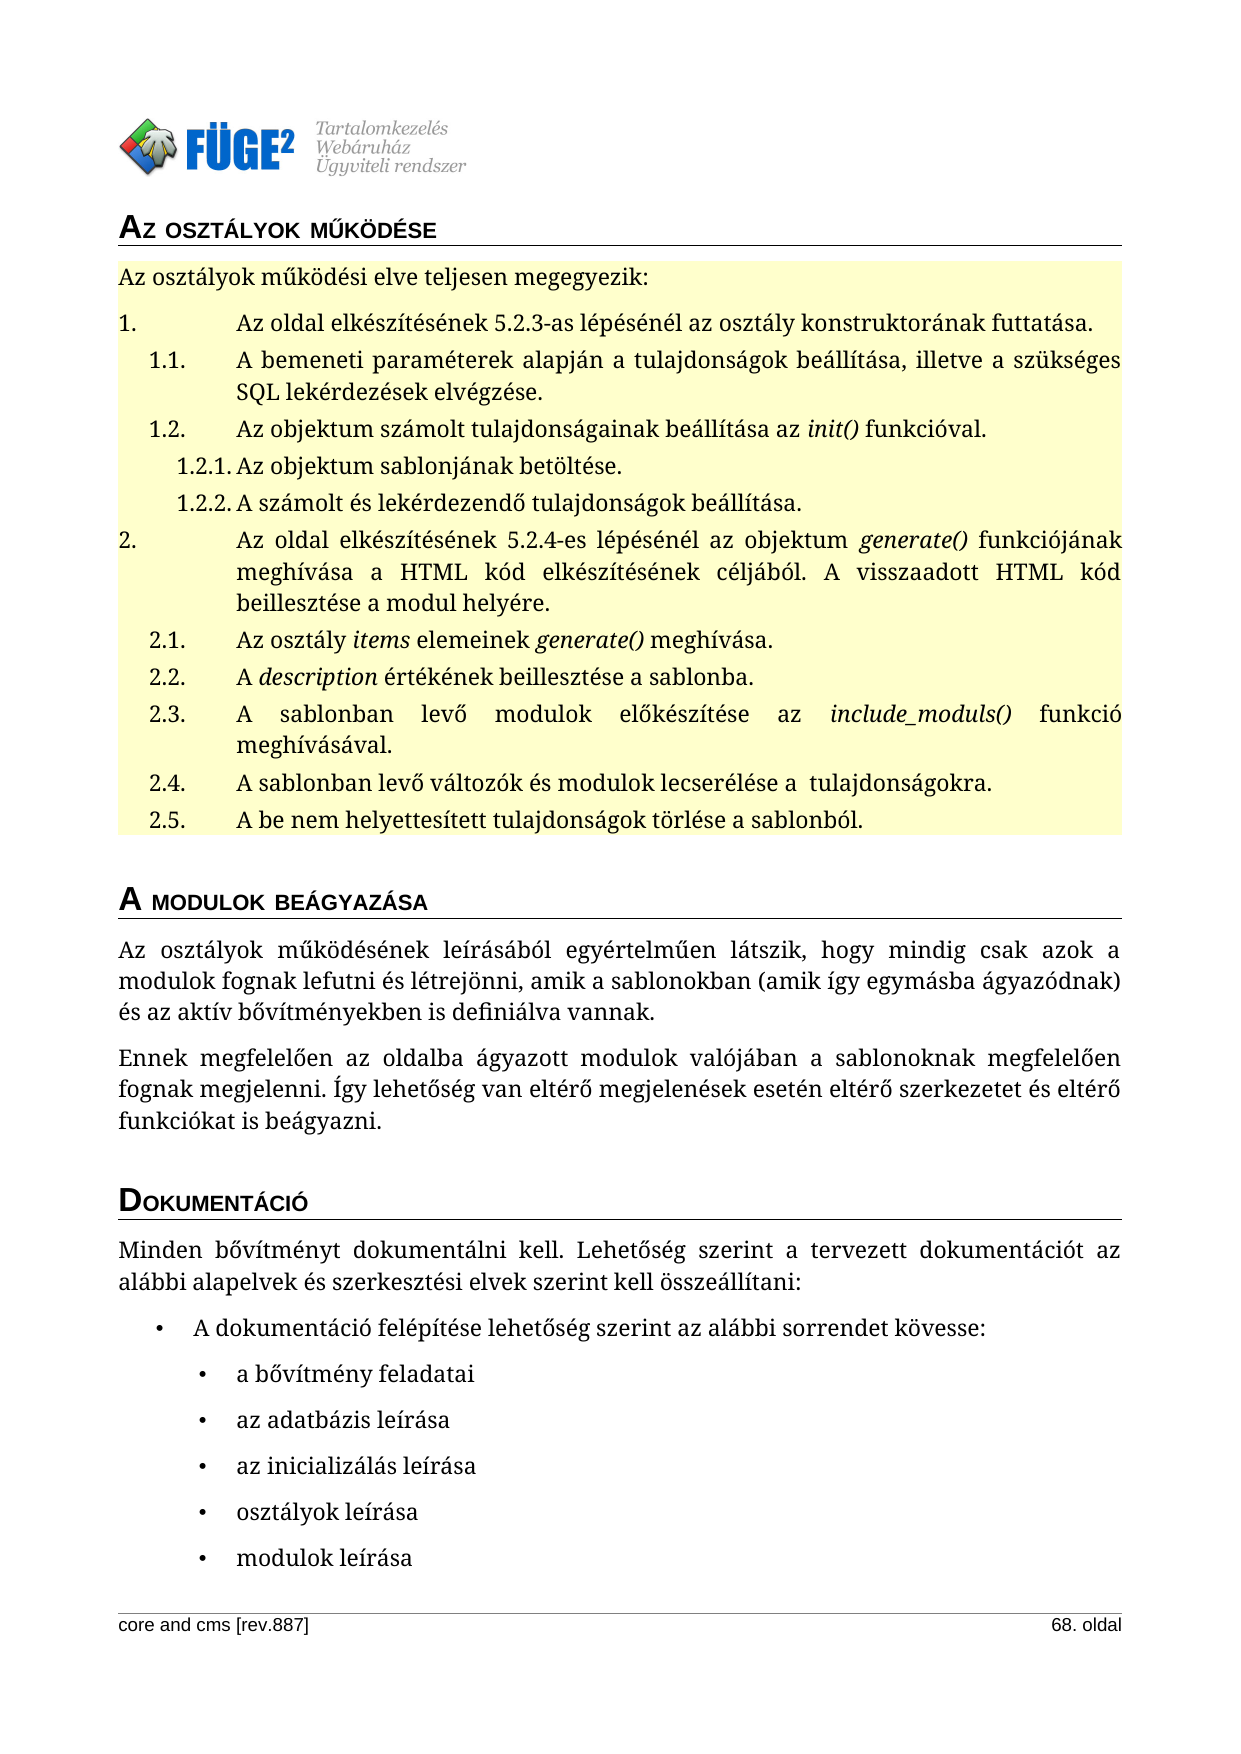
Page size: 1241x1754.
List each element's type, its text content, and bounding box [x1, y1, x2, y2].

text 1.2.1. Az objektum sablonjának betöltése. [118, 450, 1122, 481]
list A dokumentáció felépítése lehetőség szerint az alábbi sorrendet kövesse: [156, 1312, 1122, 1343]
text 2.1. Az osztály items elemeinek generate() meghívása. [118, 624, 1122, 655]
text Minden bővítményt dokumentálni kell. Lehetőség szerint a tervezett dokumentációt az alábbi alapelvek és szerkesztési elvek szerint kell összeállítani: [118, 1234, 1122, 1297]
subtitle Az osztályok működése [118, 207, 1122, 245]
text 2.5. A be nem helyettesített tulajdonságok törlése a sablonból. [118, 804, 1122, 835]
text 1.2. Az objektum számolt tulajdonságainak beállítása az init() funkcióval. [118, 413, 1122, 444]
list a bővítmény feladatai [199, 1358, 1122, 1389]
list osztályok leírása [199, 1496, 1122, 1527]
subtitle Dokumentáció [118, 1180, 1122, 1219]
text 2. Az oldal elkészítésének 5.2.4-es lépésénél az objektum generate() funkciójának meghívása a HTML kód elkészítésének céljából. A visszaadott HTML kód beillesztése a modul helyére. [118, 524, 1122, 618]
text Ennek megfelelően az oldalba ágyazott modulok valójában a sablonoknak megfelelően fognak megjelenni. Így lehetőség van eltérő megjelenések esetén eltérő szerkezetet és eltérő funkciókat is beágyazni. [118, 1042, 1122, 1136]
subtitle A modulok beágyazása [118, 879, 1122, 918]
text 2.2. A description értékének beillesztése a sablonba. [118, 661, 1122, 692]
list az inicializálás leírása [199, 1450, 1122, 1481]
picture [118, 118, 473, 177]
text 1.2.2. A számolt és lekérdezendő tulajdonságok beállítása. [118, 487, 1122, 518]
text Az osztályok működési elve teljesen megegyezik: [118, 261, 1122, 292]
text 2.4. A sablonban levő változók és modulok lecserélése a tulajdonságokra. [118, 767, 1122, 798]
text 2.3. A sablonban levő modulok előkészítése az include_moduls() funkció meghívásával. [118, 698, 1122, 761]
text Az osztályok működésének leírásából egyértelműen látszik, hogy mindig csak azok a modulok fognak lefutni és létrejönni, amik a sablonokban (amik így egymásba ágyazódnak) és az aktív bővítményekben is definiálva vannak. [118, 934, 1122, 1027]
text 1. Az oldal elkészítésének 5.2.3-as lépésénél az osztály konstruktorának futtatása. [118, 307, 1122, 338]
text 1.1. A bemeneti paraméterek alapján a tulajdonságok beállítása, illetve a szükséges SQL lekérdezések elvégzése. [118, 344, 1122, 407]
list modulok leírása [199, 1542, 1122, 1573]
list az adatbázis leírása [199, 1404, 1122, 1435]
